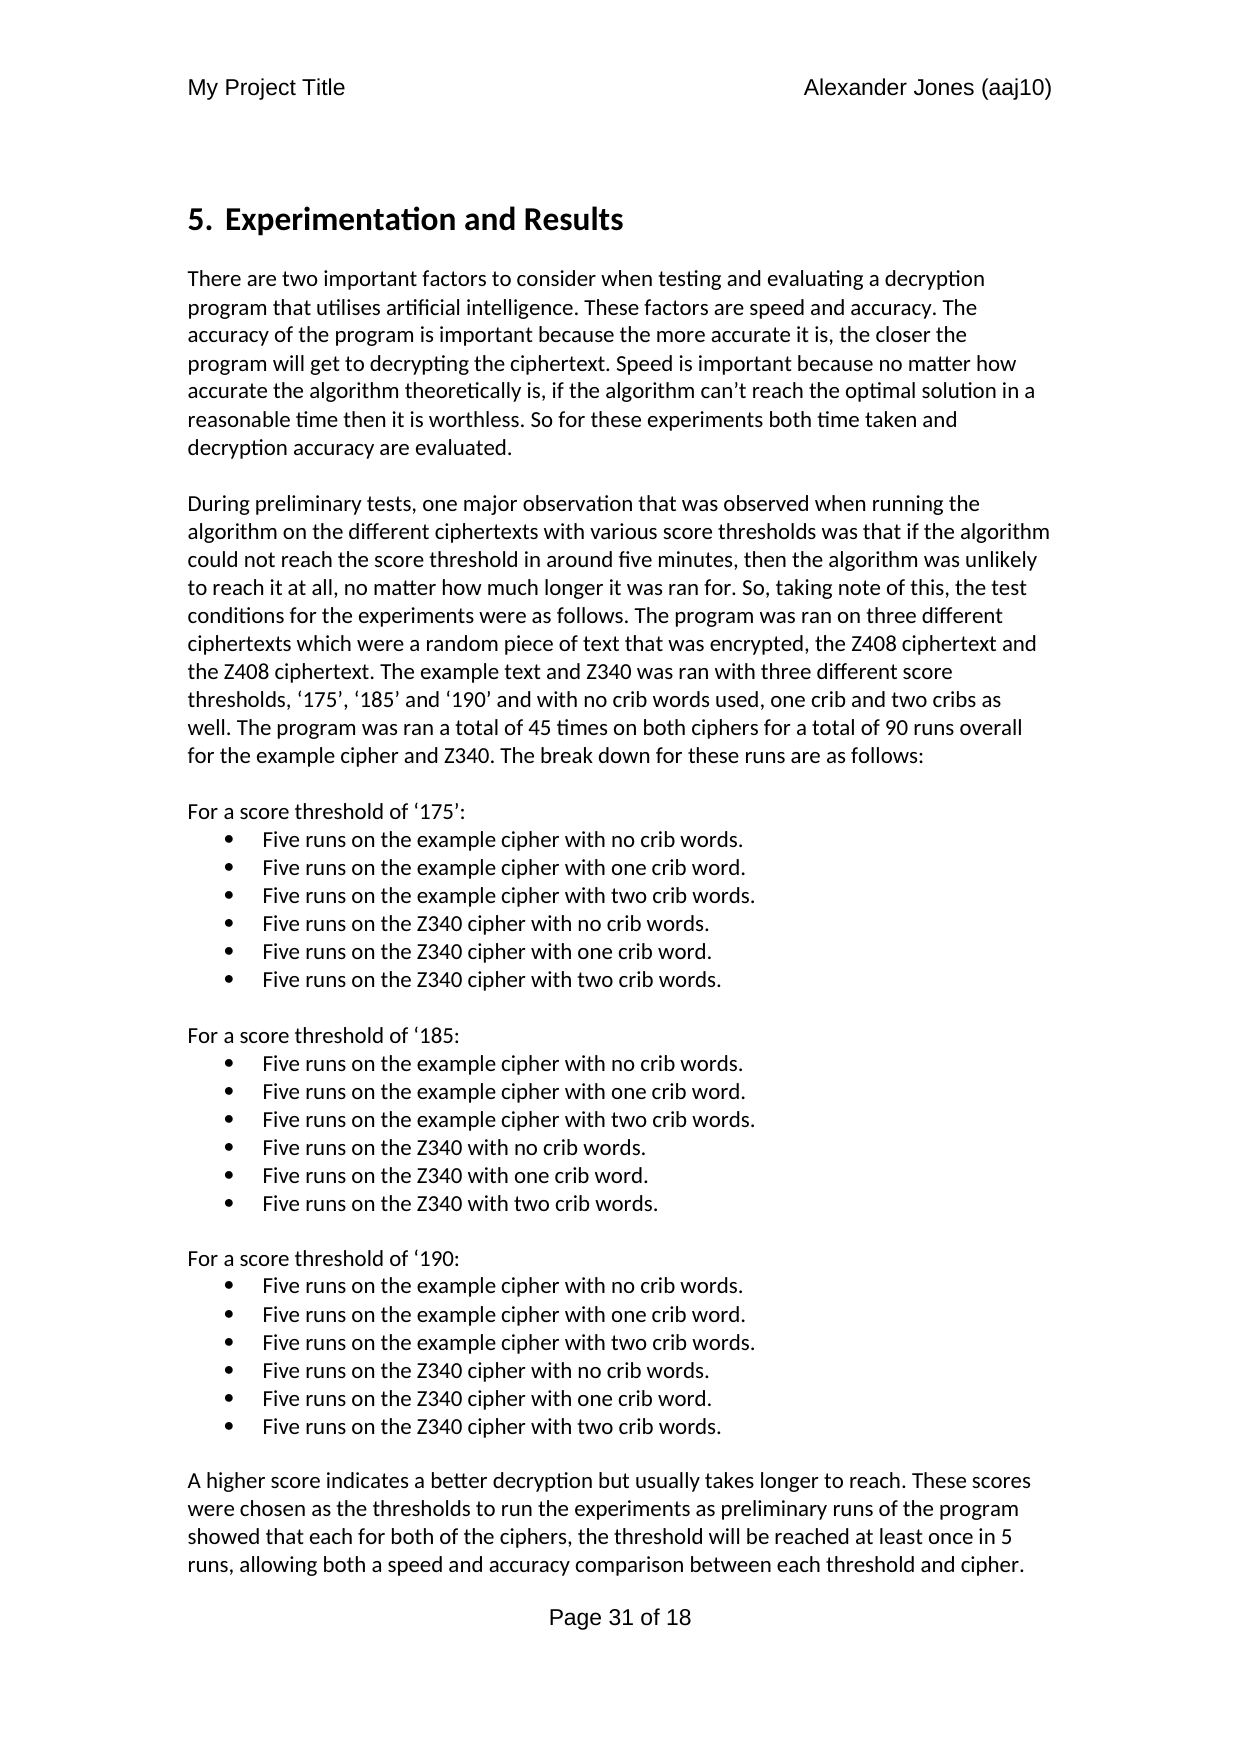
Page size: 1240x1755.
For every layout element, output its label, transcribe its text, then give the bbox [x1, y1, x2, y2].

list Five runs on the Z340 cipher with two crib words. [225, 965, 1052, 993]
list Five runs on the Z340 cipher with one crib word. [225, 1384, 1052, 1412]
text There are two important factors to consider when testing and evaluating a decryption program that utilises artificial intelligence. These factors are speed and accuracy. The accuracy of the program is important because the more accurate it is, the closer the program will get to decrypting the ciphertext. Speed is important because no matter how accurate the algorithm theoretically is, if the algorithm can’t reach the optimal solution in a reasonable time then it is worthless. So for these experiments both time taken and decryption accuracy are evaluated. [187, 264, 1052, 461]
list Five runs on the Z340 with two crib words. [225, 1189, 1052, 1217]
text For a score threshold of ‘190: [187, 1244, 1052, 1272]
list Five runs on the example cipher with two crib words. [225, 881, 1052, 909]
text During preliminary tests, one major observation that was observed when running the algorithm on the different ciphertexts with various score thresholds was that if the algorithm could not reach the score threshold in around five minutes, then the algorithm was unlikely to reach it at all, no matter how much longer it was ran for. So, taking note of this, the test conditions for the experiments were as follows. The program was ran on three different ciphertexts which were a random piece of text that was encrypted, the Z408 ciphertext and the Z408 ciphertext. The example text and Z340 was ran with three different score thresholds, ‘175’, ‘185’ and ‘190’ and with no crib words used, one crib and two cribs as well. The program was ran a total of 45 times on both ciphers for a total of 90 runs overall for the example cipher and Z340. The break down for these runs are as follows: [187, 489, 1052, 769]
list Five runs on the example cipher with two crib words. [225, 1328, 1052, 1356]
list Five runs on the Z340 with no crib words. [225, 1133, 1052, 1161]
list Five runs on the Z340 with one crib word. [225, 1161, 1052, 1189]
list Five runs on the Z340 cipher with one crib word. [225, 937, 1052, 965]
list Five runs on the example cipher with one crib word. [225, 853, 1052, 881]
list Five runs on the example cipher with no crib words. [225, 1272, 1052, 1300]
list Five runs on the Z340 cipher with two crib words. [225, 1412, 1052, 1440]
list Five runs on the example cipher with no crib words. [225, 825, 1052, 853]
list Five runs on the example cipher with no crib words. [225, 1049, 1052, 1077]
list Five runs on the Z340 cipher with no crib words. [225, 909, 1052, 937]
list Five runs on the example cipher with one crib word. [225, 1077, 1052, 1105]
list Five runs on the example cipher with two crib words. [225, 1105, 1052, 1133]
text For a score threshold of ‘185: [187, 1021, 1052, 1049]
list Five runs on the example cipher with one crib word. [225, 1300, 1052, 1328]
text For a score threshold of ‘175’: [187, 797, 1052, 825]
subtitle Experimentation and Results [187, 197, 1052, 238]
list Five runs on the Z340 cipher with no crib words. [225, 1356, 1052, 1384]
text A higher score indicates a better decryption but usually takes longer to reach. These scores were chosen as the thresholds to run the experiments as preliminary runs of the program showed that each for both of the ciphers, the threshold will be reached at least once in 5 runs, allowing both a speed and accuracy comparison between each threshold and cipher. [187, 1466, 1052, 1578]
